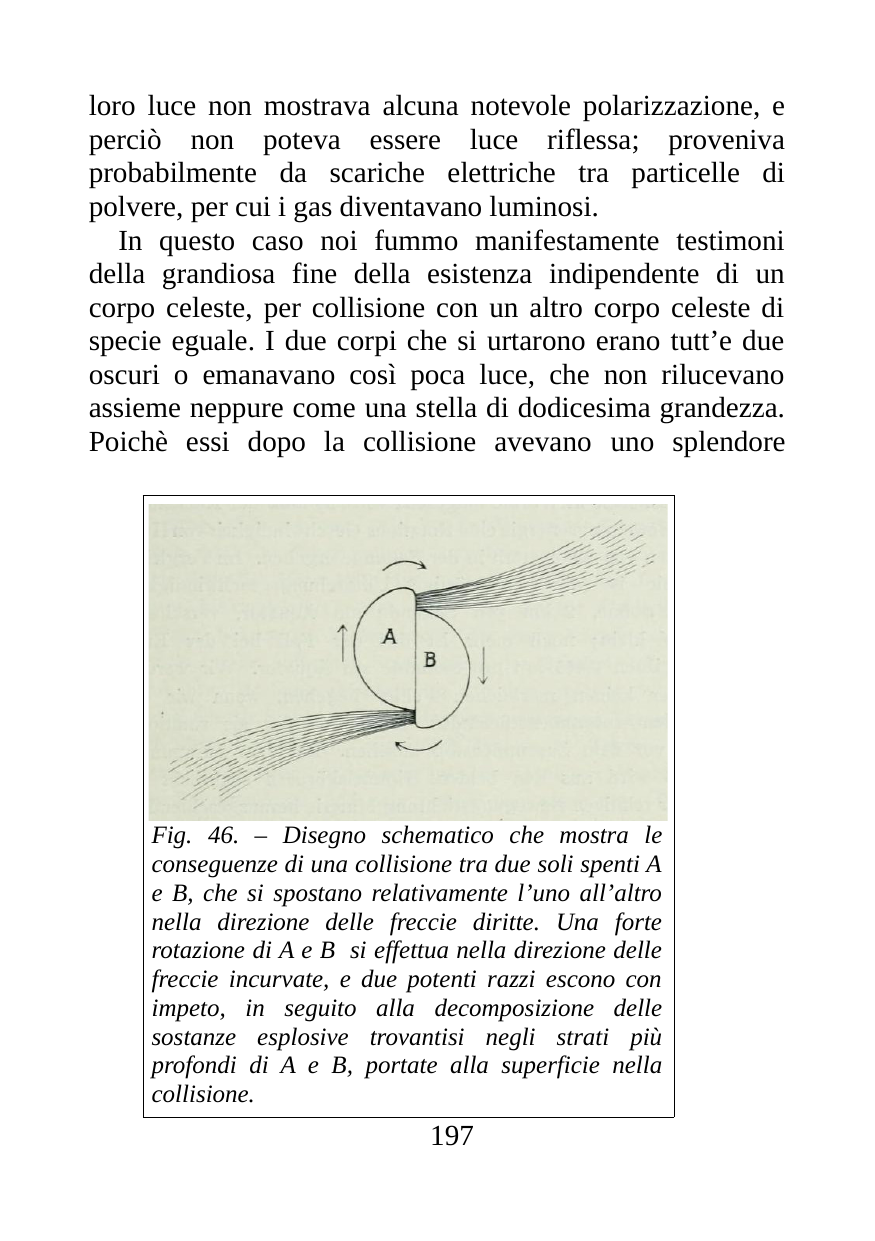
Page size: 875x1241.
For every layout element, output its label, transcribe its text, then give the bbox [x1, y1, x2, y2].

text [144, 496, 674, 1117]
picture [148, 504, 668, 821]
text In questo caso noi fummo manifestamente testimoni della grandiosa fine della esistenza indipendente di un corpo celeste, per collisione con un altro corpo celeste di specie eguale. I due corpi che si urtarono erano tutt’e due oscuri o emanavano così poca luce, che non rilucevano assieme neppure come una stella di dodicesima grandezza. Poichè essi dopo la collisione avevano uno splendore [88, 223, 786, 457]
text loro luce non mostrava alcuna notevole polarizzazione, e perciò non poteva essere luce riflessa; proveniva probabilmente da scariche elettriche tra particelle di polvere, per cui i gas diventavano luminosi. [88, 88, 786, 223]
text Fig. 46. – Disegno schematico che mostra le conseguenze di una collisione tra due soli spenti A e B, che si spostano relativamente l’uno all’altro nella direzione delle freccie diritte. Una forte rotazione di A e B si effettua nella direzione delle freccie incurvate, e due potenti razzi escono con impeto, in seguito alla decomposizione delle sostanze esplosive trovantisi negli strati più profondi di A e B, portate alla superficie nella collisione. [151, 821, 665, 1108]
